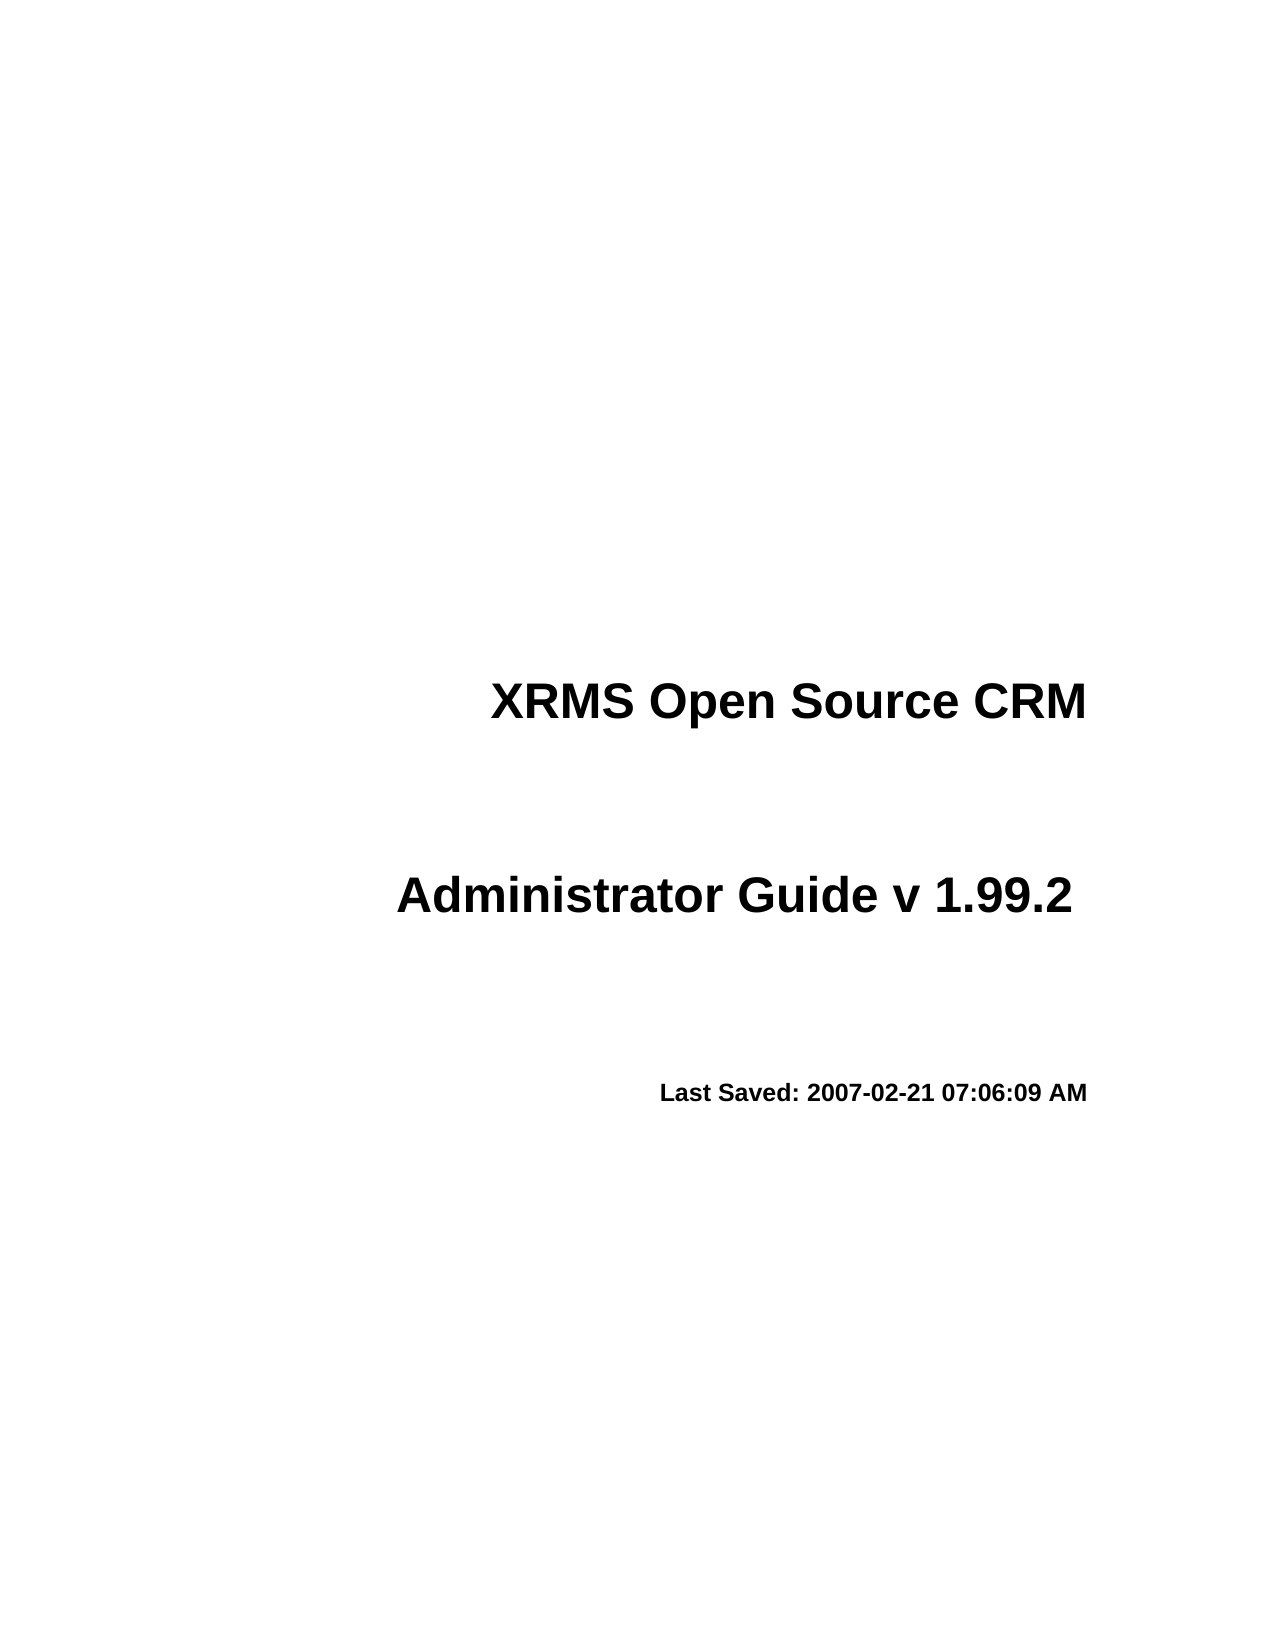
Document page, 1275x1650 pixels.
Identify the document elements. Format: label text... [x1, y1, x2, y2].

title Administrator Guide v 1.99.2 [187, 867, 1087, 922]
title XRMS Open Source CRM [187, 673, 1087, 729]
text Last Saved: 2007-02-21 07:06:09 AM [187, 1079, 1087, 1107]
